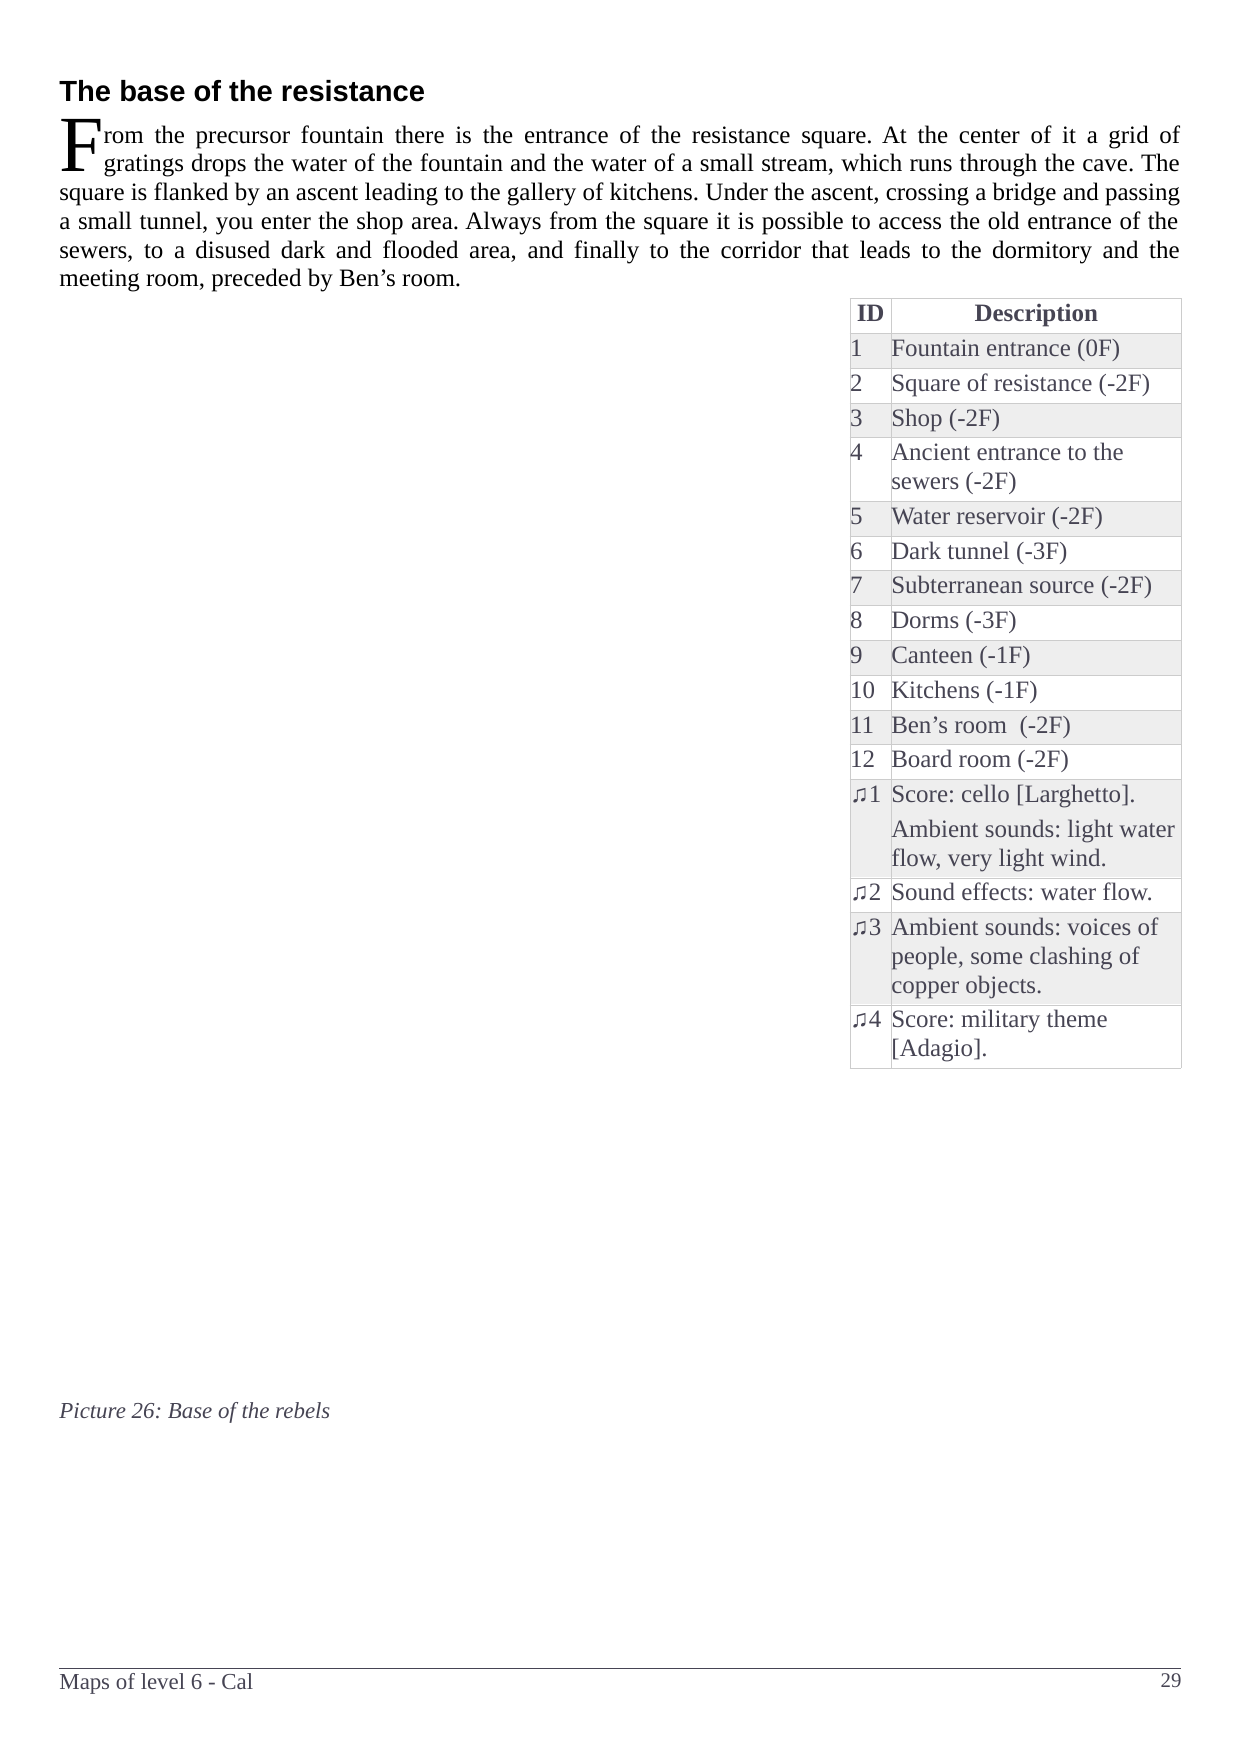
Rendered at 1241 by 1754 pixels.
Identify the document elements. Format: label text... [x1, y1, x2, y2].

table_cell Fountain entrance (0F) [892, 334, 1181, 368]
table_cell Dark tunnel (-3F) [892, 537, 1181, 570]
table_cell ♫4 [851, 1006, 891, 1068]
table_cell 8 [851, 606, 891, 640]
table_cell Kitchens (-1F) [892, 676, 1181, 709]
table_cell Ancient entrance to the sewers (-2F) [892, 438, 1181, 501]
table_cell ♫3 [851, 913, 891, 1004]
table_cell Dorms (-3F) [892, 606, 1181, 640]
table_cell 11 [851, 711, 891, 744]
table_cell [64, 1404, 70, 1411]
subtitle The base of the resistance [59, 74, 1181, 107]
table_cell ♫1 [851, 780, 891, 877]
table_header ID [851, 299, 891, 333]
table_header Description [892, 299, 1181, 333]
table_cell 3 [851, 404, 891, 437]
table_header From the precursor fountain there is the entrance of the resistance square. At the center of it a grid of gratings drops the water of the fountain and the water of a small stream, which runs through the cave. The square is flanked by an ascent leading to the gallery of kitchens. Under the ascent, crossing a bridge and passing a small tunnel, you enter the shop area. Always from the square it is possible to access the old entrance of the sewers, to a disused dark and flooded area, and finally to the corridor that leads to the dormitory and the meeting room, preceded by Ben’s room. [59, 120, 1181, 298]
table_cell Canteen (-1F) [892, 641, 1181, 675]
table_cell 1 [851, 334, 891, 368]
table_cell 7 [851, 571, 891, 605]
table_cell Water reservoir (-2F) [892, 502, 1181, 536]
table_cell 5 [851, 502, 891, 536]
table_cell Shop (-2F) [892, 404, 1181, 437]
table_cell 12 [851, 745, 891, 779]
table_cell [850, 1069, 1181, 1429]
table_cell Ambient sounds: voices of people, some clashing of copper objects. [892, 913, 1181, 1004]
table_cell 4 [851, 438, 891, 501]
table_cell Square of resistance (-2F) [892, 369, 1181, 402]
table_cell Score: cello [Larghetto]. Ambient sounds: light water flow, very light wind. [892, 780, 1181, 877]
table_cell 9 [851, 641, 891, 675]
table_cell ♫2 [851, 879, 891, 912]
table_cell Score: military theme [Adagio]. [892, 1006, 1181, 1068]
table_cell 6 [851, 537, 891, 570]
table_cell 10 [851, 676, 891, 709]
table_cell [59, 298, 850, 1429]
table_cell Ben’s room (-2F) [892, 711, 1181, 744]
table_cell Board room (-2F) [892, 745, 1181, 779]
table_cell Subterranean source (-2F) [892, 571, 1181, 605]
table_cell 2 [851, 369, 891, 402]
table_cell Sound effects: water flow. [892, 879, 1181, 912]
